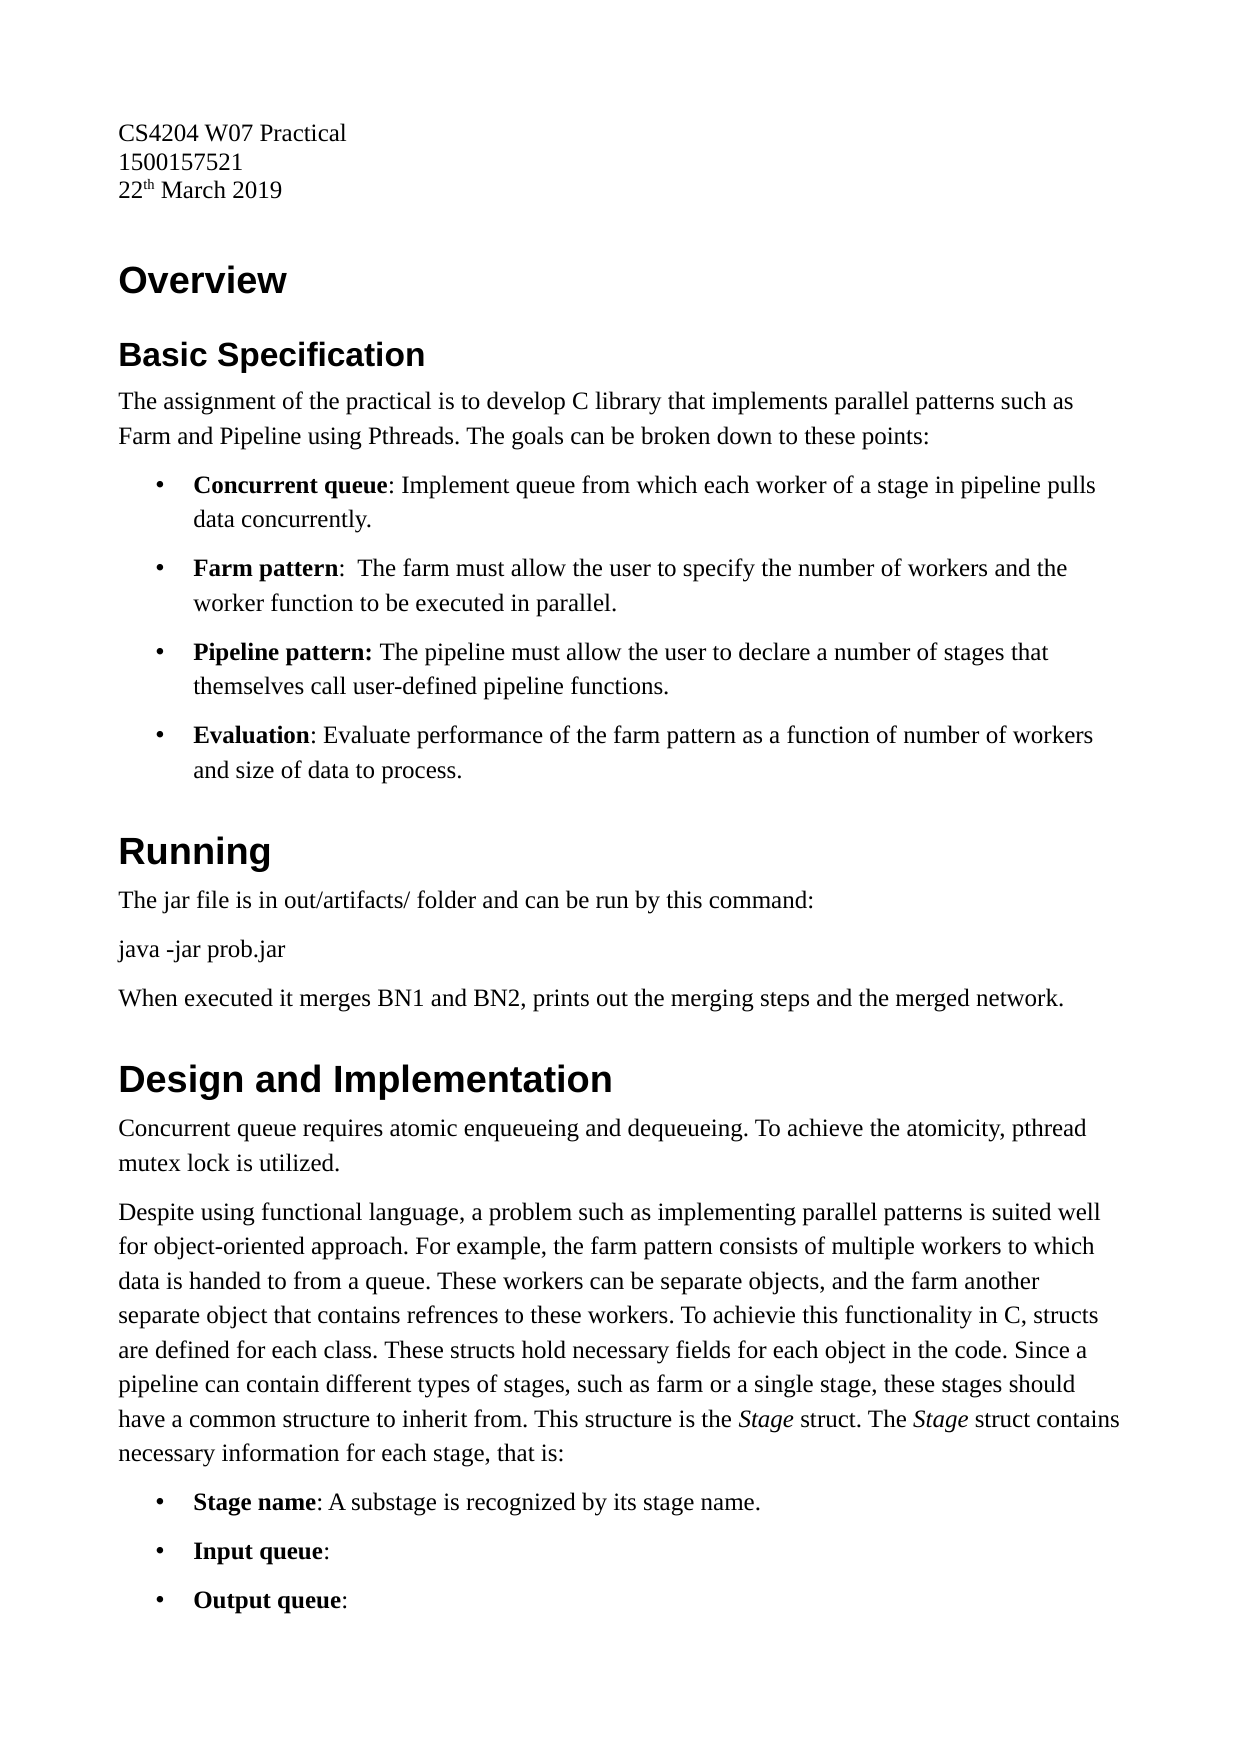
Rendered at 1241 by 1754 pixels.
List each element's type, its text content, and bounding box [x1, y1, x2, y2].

list Pipeline pattern: The pipeline must allow the user to declare a number of stages that themselves call user-defined pipeline functions. [156, 637, 1122, 700]
text CS4204 W07 Practical [118, 118, 1122, 147]
subtitle Basic Specification [118, 335, 1122, 374]
list Stage name: A substage is recognized by its stage name. [156, 1487, 1122, 1516]
subtitle Running [118, 829, 1122, 873]
subtitle Design and Implementation [118, 1057, 1122, 1101]
text Concurrent queue requires atomic enqueueing and dequeueing. To achieve the atomicity, pthread mutex lock is utilized. [118, 1113, 1122, 1177]
text The jar file is in out/artifacts/ folder and can be run by this command: [118, 885, 1122, 914]
list Concurrent queue: Implement queue from which each worker of a stage in pipeline pulls data concurrently. [156, 470, 1122, 533]
text 1500157521 [118, 147, 1122, 176]
text Despite using functional language, a problem such as implementing parallel patterns is suited well for object-oriented approach. For example, the farm pattern consists of multiple workers to which data is handed to from a queue. These workers can be separate objects, and the farm another separate object that contains refrences to these workers. To achievie this functionality in C, structs are defined for each class. These structs hold necessary fields for each object in the code. Since a pipeline can contain different types of stages, such as farm or a single stage, these stages should have a common structure to inherit from. This structure is the Stage struct. The Stage struct contains necessary information for each stage, that is: [118, 1197, 1122, 1467]
text The assignment of the practical is to develop C library that implements parallel patterns such as Farm and Pipeline using Pthreads. The goals can be broken down to these points: [118, 386, 1122, 449]
list Input queue: [156, 1536, 1122, 1565]
list Farm pattern: The farm must allow the user to specify the number of workers and the worker function to be executed in parallel. [156, 553, 1122, 617]
list Output queue: [156, 1586, 1122, 1614]
text 22th March 2019 [118, 176, 1122, 204]
text java -jar prob.jar [118, 934, 1122, 963]
text When executed it merges BN1 and BN2, prints out the merging steps and the merged network. [118, 983, 1122, 1012]
subtitle Overview [118, 258, 1122, 302]
list Evaluation: Evaluate performance of the farm pattern as a function of number of workers and size of data to process. [156, 720, 1122, 784]
